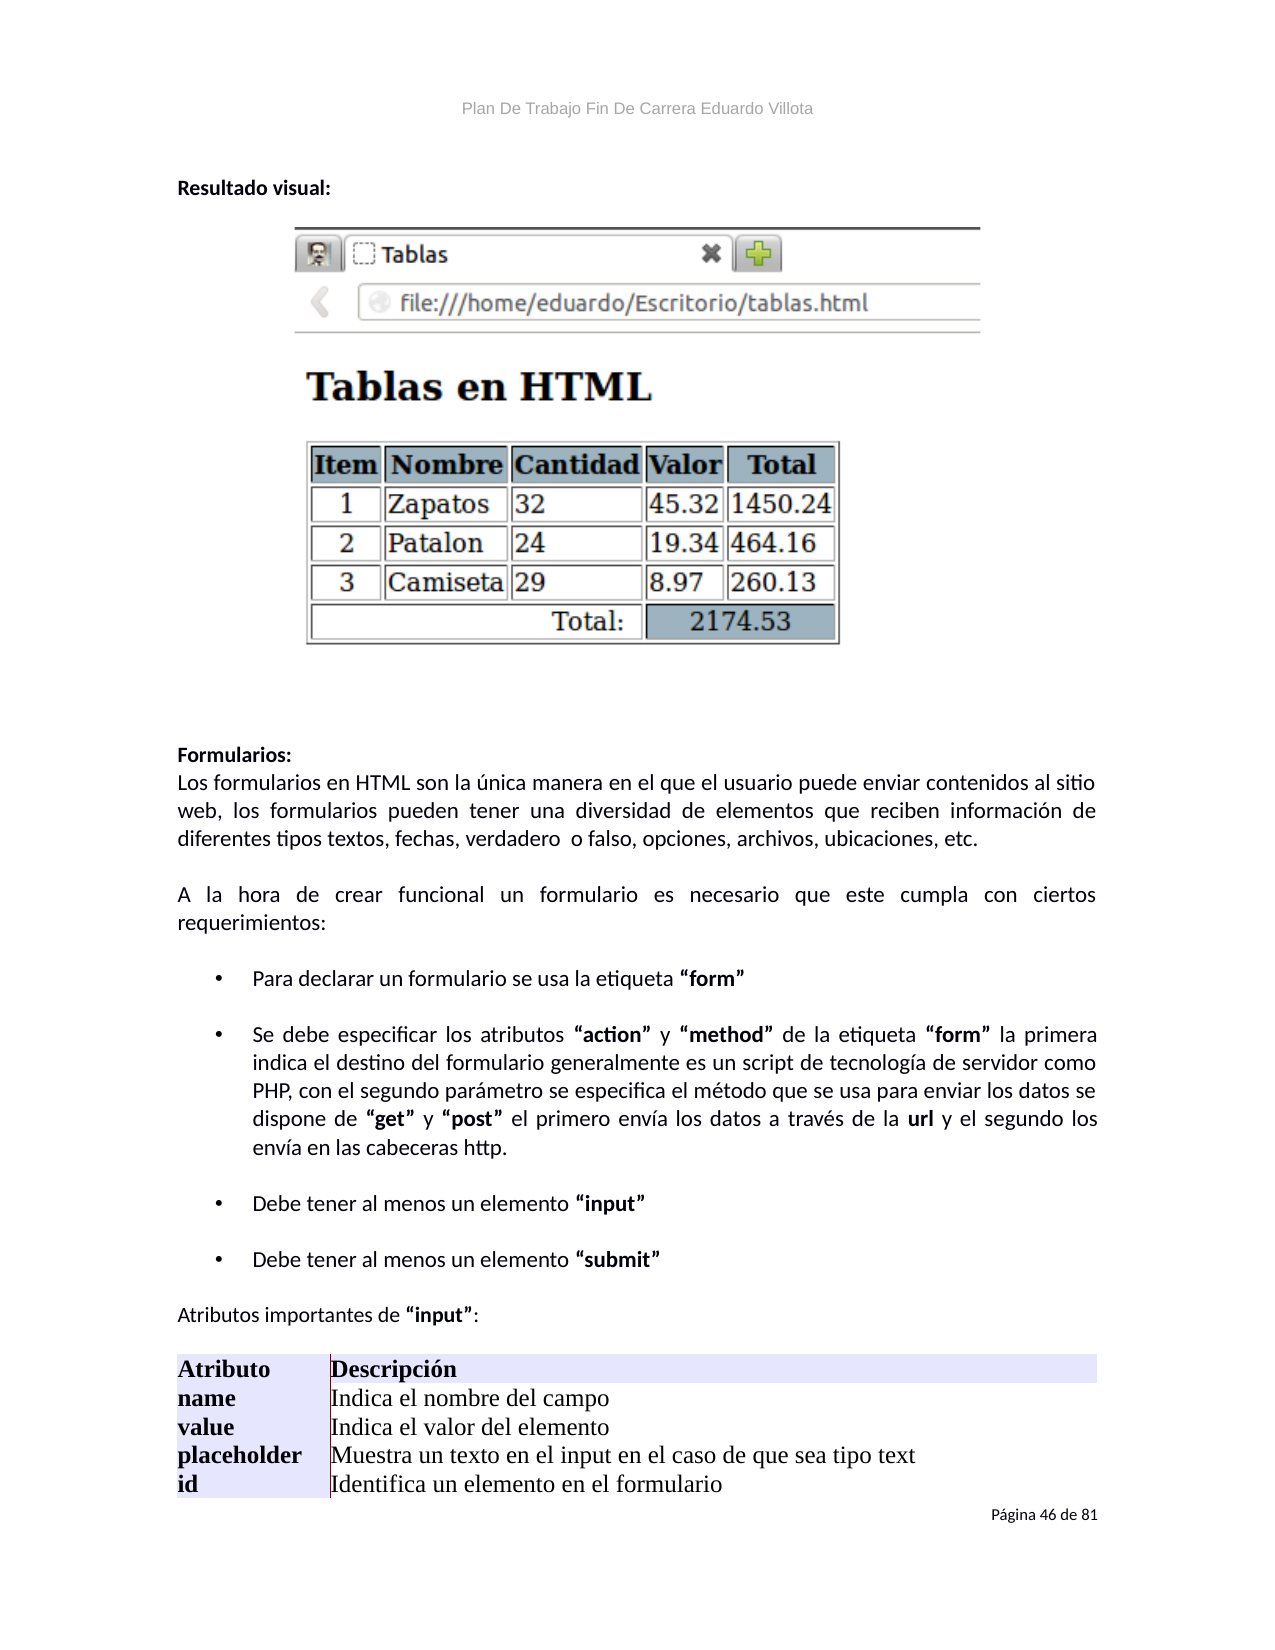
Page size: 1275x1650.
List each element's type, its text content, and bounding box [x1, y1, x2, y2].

text A la hora de crear funcional un formulario es necesario que este cumpla con ciertos requerimientos: [177, 880, 1098, 936]
list Debe tener al menos un elemento “input” [215, 1189, 1098, 1217]
table_cell name [177, 1383, 330, 1412]
table_cell Indica el nombre del campo [331, 1383, 1097, 1412]
table_cell Muestra un texto en el input en el caso de que sea tipo text [331, 1440, 1097, 1469]
text Los formularios en HTML son la única manera en el que el usuario puede enviar contenidos al sitio web, los formularios pueden tener una diversidad de elementos que reciben información de diferentes tipos textos, fechas, verdadero o falso, opciones, archivos, ubicaciones, etc. [177, 768, 1098, 852]
picture [294, 227, 981, 687]
table_header Atributo [177, 1354, 330, 1383]
table_cell Indica el valor del elemento [331, 1412, 1097, 1440]
list Se debe especificar los atributos “action” y “method” de la etiqueta “form” la primera indica el destino del formulario generalmente es un script de tecnología de servidor como PHP, con el segundo parámetro se especifica el método que se usa para enviar los datos se dispone de “get” y “post” el primero envía los datos a través de la url y el segundo los envía en las cabeceras http. [215, 1021, 1098, 1161]
table_cell id [177, 1469, 330, 1498]
list Debe tener al menos un elemento “submit” [215, 1245, 1098, 1273]
text Resultado visual: [177, 174, 1098, 201]
table_header Descripción [331, 1354, 1097, 1383]
table_cell placeholder [177, 1440, 330, 1469]
list Para declarar un formulario se usa la etiqueta “form” [215, 964, 1098, 992]
table_cell Identifica un elemento en el formulario [331, 1469, 1097, 1498]
table_cell value [177, 1412, 330, 1440]
text Atributos importantes de “input”: [177, 1301, 1098, 1327]
text Formularios: [177, 742, 1098, 768]
